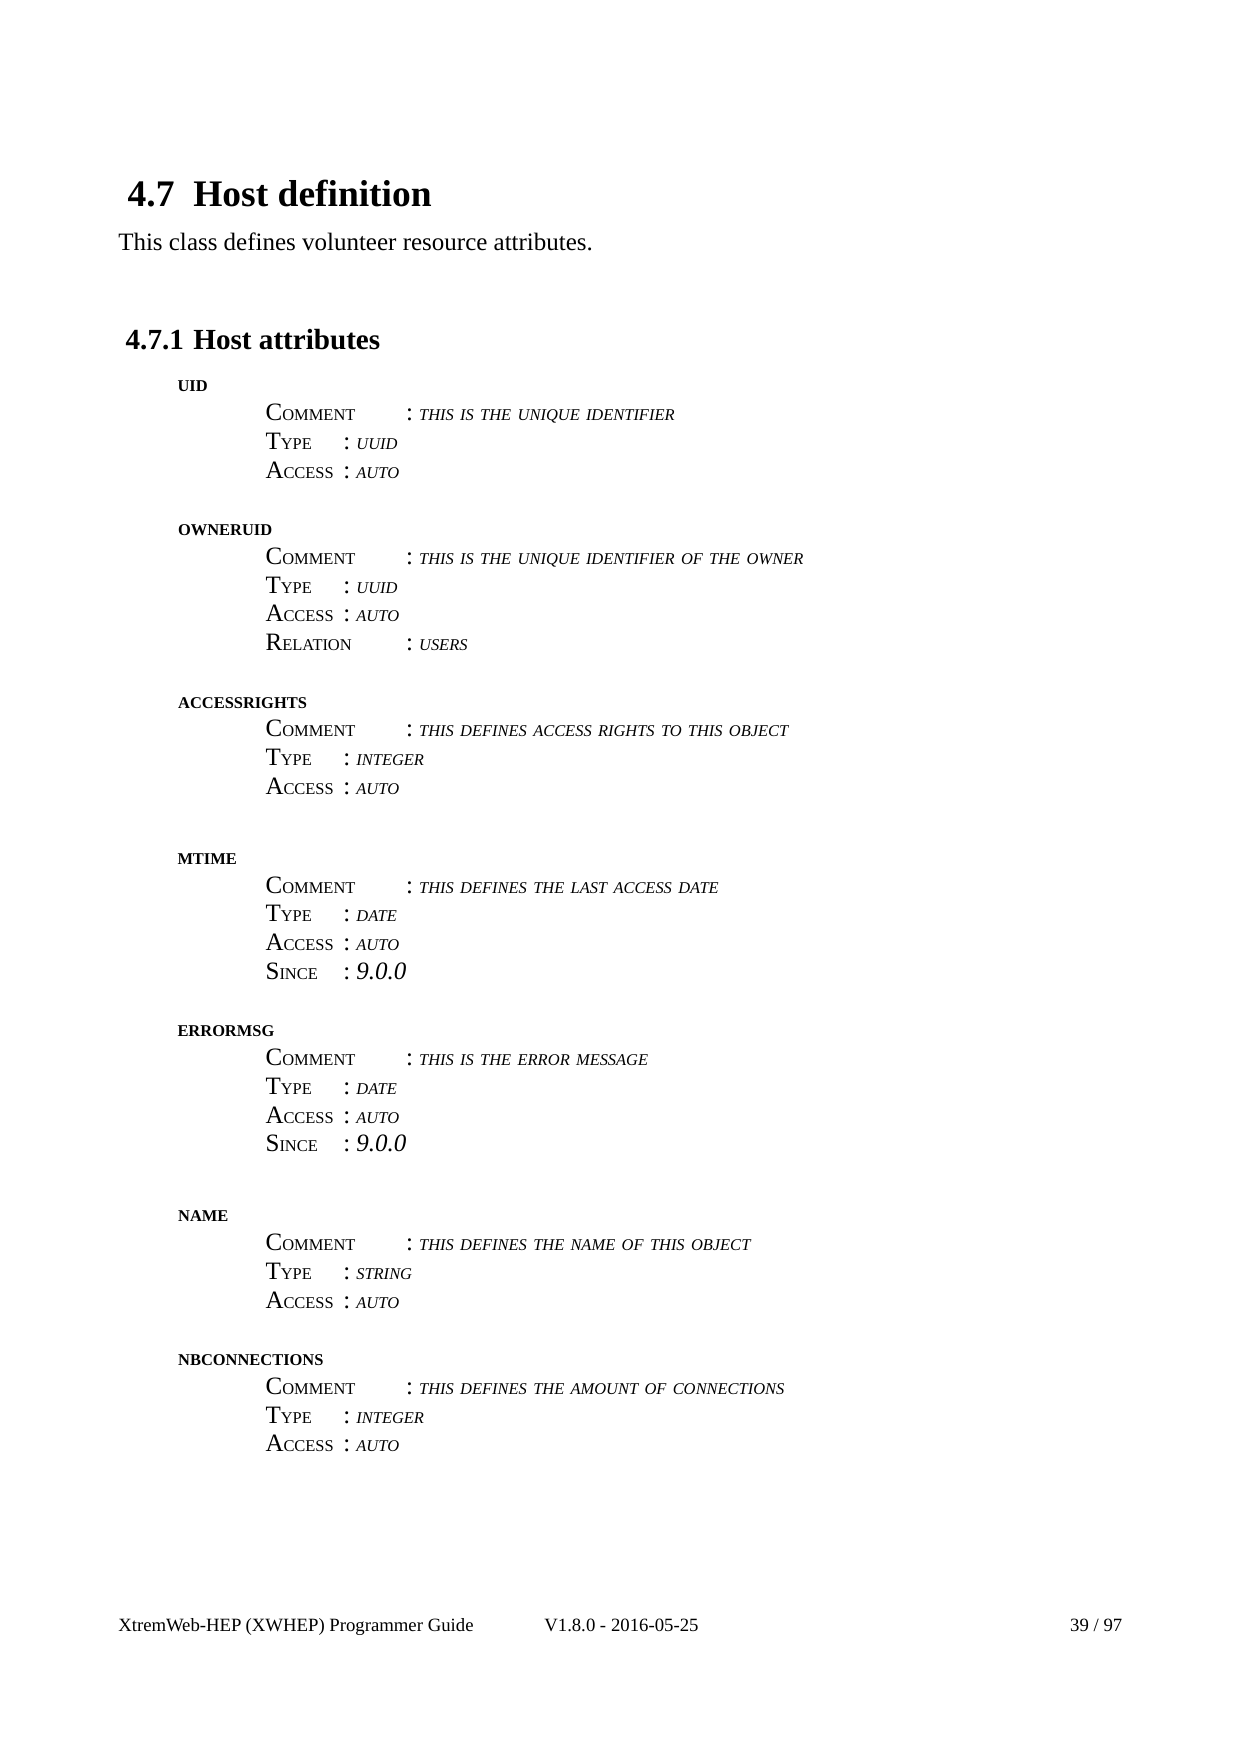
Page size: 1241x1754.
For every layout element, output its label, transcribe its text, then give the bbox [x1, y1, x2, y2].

text Access : auto [265, 927, 1122, 956]
text Type : date [265, 898, 1122, 927]
text Access : auto [265, 598, 1122, 627]
text Access : auto [265, 1100, 1122, 1128]
text Type : date [265, 1071, 1122, 1100]
text Type : string [265, 1256, 1122, 1285]
text Comment : this is the unique identifier [265, 397, 1122, 426]
text Comment : this defines the last access date [265, 870, 1122, 898]
text Relation : users [265, 627, 1122, 656]
text This class defines volunteer resource attributes. [118, 227, 1122, 256]
text nbconnections [178, 1342, 1122, 1371]
text Since : 9.0.0 [265, 956, 1122, 985]
text Comment : this is the error message [265, 1042, 1122, 1071]
text Comment : this defines the name of this object [265, 1227, 1122, 1256]
text Type : integer [265, 1400, 1122, 1428]
text Access : auto [265, 771, 1122, 800]
text Comment : this defines access rights to this object [265, 713, 1122, 742]
text owneruid [178, 512, 1122, 541]
text Type : uuid [265, 426, 1122, 455]
text Comment : this is the unique identifier of the owner [265, 541, 1122, 570]
text Since : 9.0.0 [265, 1128, 1122, 1157]
text Access : auto [265, 1428, 1122, 1457]
text mtime [177, 841, 1122, 870]
text accessrights [178, 685, 1122, 713]
subtitle Host definition [118, 172, 1122, 215]
text Access : auto [265, 455, 1122, 483]
text errormsg [177, 1013, 1122, 1042]
text Access : auto [265, 1285, 1122, 1313]
subtitle Host attributes [118, 322, 1122, 356]
text uid [177, 368, 1122, 397]
text Type : uuid [265, 570, 1122, 598]
text Type : integer [265, 742, 1122, 771]
text Comment : this defines the amount of connections [265, 1371, 1122, 1400]
text name [178, 1198, 1122, 1227]
